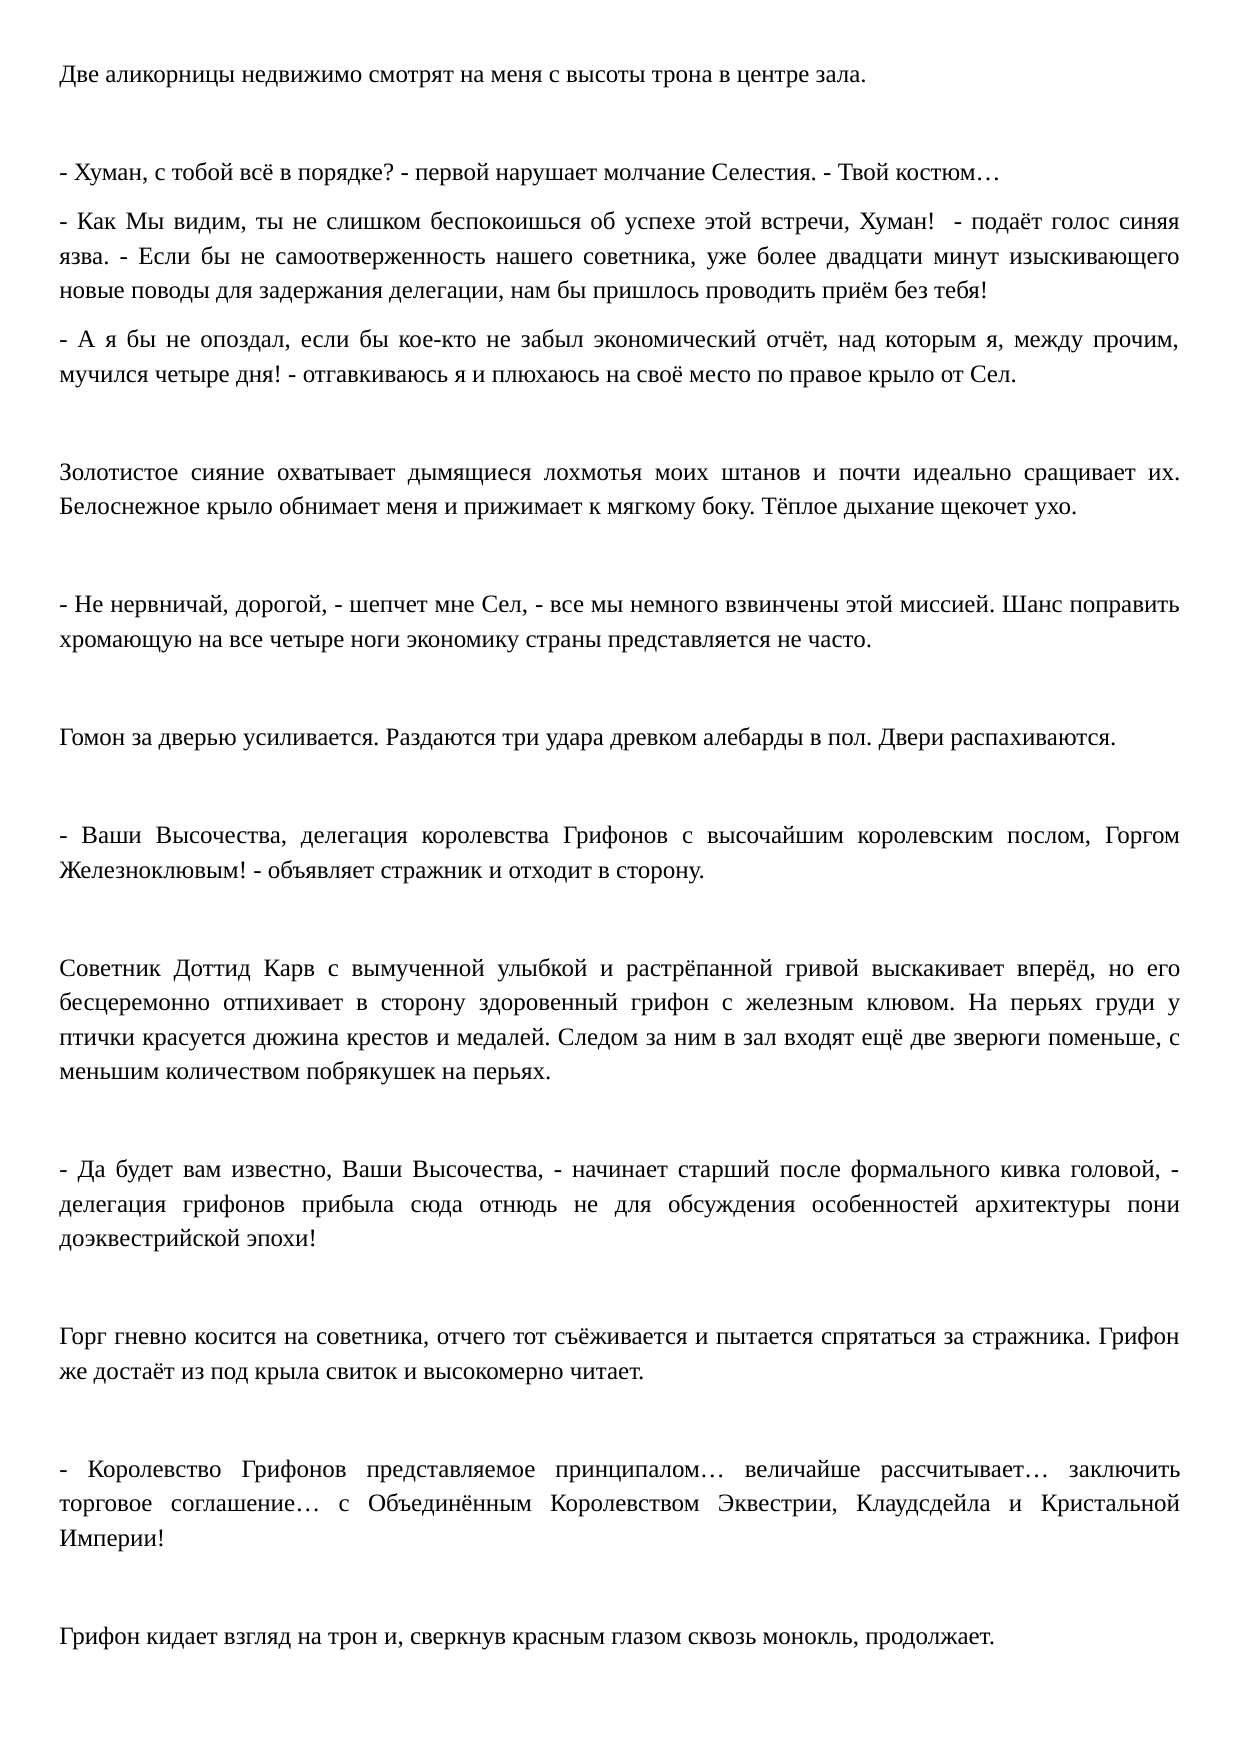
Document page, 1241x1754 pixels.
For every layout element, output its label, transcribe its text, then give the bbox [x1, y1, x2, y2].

text Горг гневно косится на советника, отчего тот съёживается и пытается спрятаться за стражника. Грифон же достаёт из под крыла свиток и высокомерно читает. [59, 1321, 1181, 1385]
text - Королевство Грифонов представляемое принципалом… величайше рассчитывает… заключить торговое соглашение… с Объединённым Королевством Эквестрии, Клаудсдейла и Кристальной Империи! [59, 1454, 1181, 1552]
text Грифон кидает взгляд на трон и, сверкнув красным глазом сквозь монокль, продолжает. [59, 1621, 1181, 1650]
text - Не нервничай, дорогой, - шепчет мне Сел, - все мы немного взвинчены этой миссией. Шанс поправить хромающую на все четыре ноги экономику страны представляется не часто. [59, 589, 1181, 653]
text - Ваши Высочества, делегация королевства Грифонов с высочайшим королевским послом, Горгом Железноклювым! - объявляет стражник и отходит в сторону. [59, 820, 1181, 883]
text Золотистое сияние охватывает дымящиеся лохмотья моих штанов и почти идеально сращивает их. Белоснежное крыло обнимает меня и прижимает к мягкому боку. Тёплое дыхание щекочет ухо. [59, 457, 1181, 520]
text - Хуман, с тобой всё в порядке? - первой нарушает молчание Селестия. - Твой костюм… [59, 157, 1181, 186]
text - Да будет вам известно, Ваши Высочества, - начинает старший после формального кивка головой, - делегация грифонов прибыла сюда отнюдь не для обсуждения особенностей архитектуры пони доэквестрийской эпохи! [59, 1154, 1181, 1252]
text - А я бы не опоздал, если бы кое-кто не забыл экономический отчёт, над которым я, между прочим, мучился четыре дня! - отгавкиваюсь я и плюхаюсь на своё место по правое крыло от Сел. [59, 324, 1181, 387]
text Советник Доттид Карв с вымученной улыбкой и растрёпанной гривой выскакивает вперёд, но его бесцеремонно отпихивает в сторону здоровенный грифон с железным клювом. На перьях груди у птички красуется дюжина крестов и медалей. Следом за ним в зал входят ещё две зверюги поменьше, с меньшим количеством побрякушек на перьях. [59, 953, 1181, 1085]
text Две аликорницы недвижимо смотрят на меня с высоты трона в центре зала. [59, 59, 1181, 88]
text - Как Мы видим, ты не слишком беспокоишься об успехе этой встречи, Хуман! - подаёт голос синяя язва. - Если бы не самоотверженность нашего советника, уже более двадцати минут изыскивающего новые поводы для задержания делегации, нам бы пришлось проводить приём без тебя! [59, 206, 1181, 304]
text Гомон за дверью усиливается. Раздаются три удара древком алебарды в пол. Двери распахиваются. [59, 722, 1181, 751]
